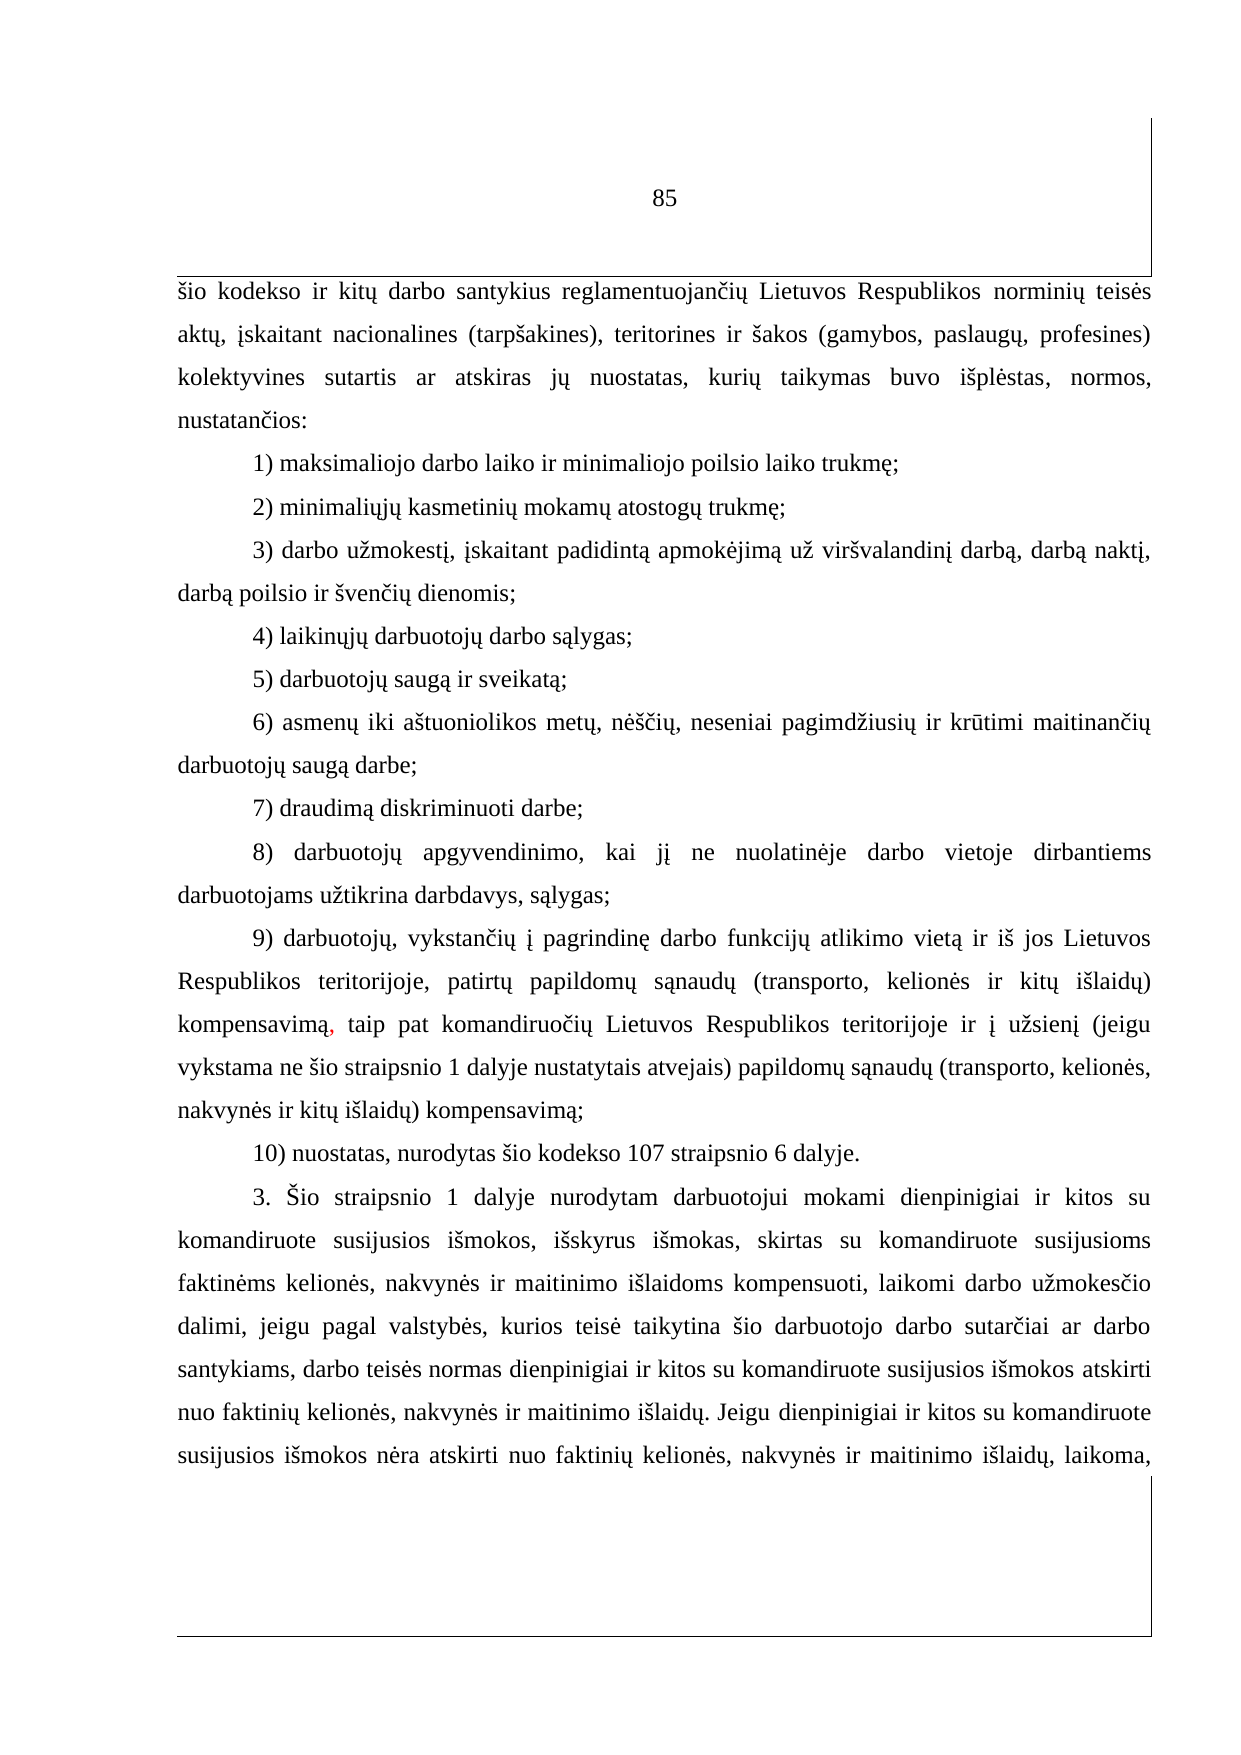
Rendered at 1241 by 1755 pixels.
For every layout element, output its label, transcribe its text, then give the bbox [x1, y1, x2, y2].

text 8) darbuotojų apgyvendinimo, kai jį ne nuolatinėje darbo vietoje dirbantiems darbuotojams užtikrina darbdavys, sąlygas; [177, 837, 1152, 908]
text 2) minimaliųjų kasmetinių mokamų atostogų trukmę; [177, 492, 1152, 520]
text 4) laikinųjų darbuotojų darbo sąlygas; [177, 621, 1152, 650]
text 5) darbuotojų saugą ir sveikatą; [177, 664, 1152, 693]
text šio kodekso ir kitų darbo santykius reglamentuojančių Lietuvos Respublikos norminių teisės aktų, įskaitant nacionalines (tarpšakines), teritorines ir šakos (gamybos, paslaugų, profesines) kolektyvines sutartis ar atskiras jų nuostatas, kurių taikymas buvo išplėstas, normos, nustatančios: [177, 276, 1152, 434]
text 3) darbo užmokestį, įskaitant padidintą apmokėjimą už viršvalandinį darbą, darbą naktį, darbą poilsio ir švenčių dienomis; [177, 535, 1152, 607]
text 6) asmenų iki aštuoniolikos metų, nėščių, neseniai pagimdžiusių ir krūtimi maitinančių darbuotojų saugą darbe; [177, 707, 1152, 779]
text 3. Šio straipsnio 1 dalyje nurodytam darbuotojui mokami dienpinigiai ir kitos su komandiruote susijusios išmokos, išskyrus išmokas, skirtas su komandiruote susijusioms faktinėms kelionės, nakvynės ir maitinimo išlaidoms kompensuoti, laikomi darbo užmokesčio dalimi, jeigu pagal valstybės, kurios teisė taikytina šio darbuotojo darbo sutarčiai ar darbo santykiams, darbo teisės normas dienpinigiai ir kitos su komandiruote susijusios išmokos atskirti nuo faktinių kelionės, nakvynės ir maitinimo išlaidų. Jeigu dienpinigiai ir kitos su komandiruote susijusios išmokos nėra atskirti nuo faktinių kelionės, nakvynės ir maitinimo išlaidų, laikoma, [177, 1182, 1152, 1469]
text 7) draudimą diskriminuoti darbe; [177, 793, 1152, 822]
text 9) darbuotojų, vykstančių į pagrindinę darbo funkcijų atlikimo vietą ir iš jos Lietuvos Respublikos teritorijoje, patirtų papildomų sąnaudų (transporto, kelionės ir kitų išlaidų) kompensavimą, taip pat komandiruočių Lietuvos Respublikos teritorijoje ir į užsienį (jeigu vykstama ne šio straipsnio 1 dalyje nustatytais atvejais) papildomų sąnaudų (transporto, kelionės, nakvynės ir kitų išlaidų) kompensavimą; [177, 923, 1152, 1124]
text 10) nuostatas, nurodytas šio kodekso 107 straipsnio 6 dalyje. [177, 1138, 1152, 1167]
text 1) maksimaliojo darbo laiko ir minimaliojo poilsio laiko trukmę; [177, 448, 1152, 477]
